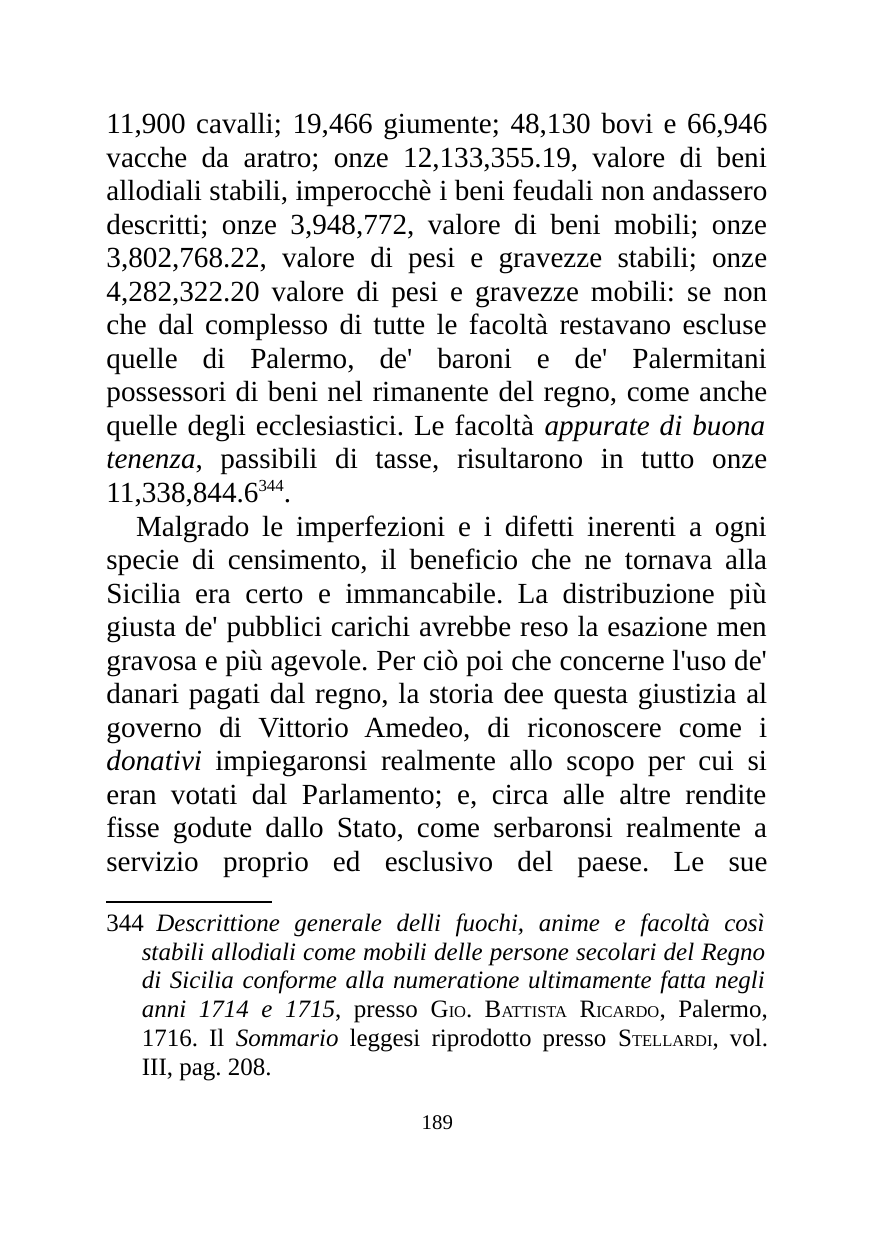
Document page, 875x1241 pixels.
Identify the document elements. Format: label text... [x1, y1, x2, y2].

text 11,900 cavalli; 19,466 giumente; 48,130 bovi e 66,946 vacche da aratro; onze 12,133,355.19, valore di beni allodiali stabili, imperocchè i beni feudali non andassero descritti; onze 3,948,772, valore di beni mobili; onze 3,802,768.22, valore di pesi e gravezze stabili; onze 4,282,322.20 valore di pesi e gravezze mobili: se non che dal complesso di tutte le facoltà restavano escluse quelle di Palermo, de' baroni e de' Palermitani possessori di beni nel rimanente del regno, come anche quelle degli ecclesiastici. Le facoltà appurate di buona tenenza, passibili di tasse, risultarono in tutto onze 11,338,844.6. [106, 106, 768, 509]
text Malgrado le imperfezioni e i difetti inerenti a ogni specie di censimento, il beneficio che ne tornava alla Sicilia era certo e immancabile. La distribuzione più giusta de' pubblici carichi avrebbe reso la esazione men gravosa e più agevole. Per ciò poi che concerne l'uso de' danari pagati dal regno, la storia dee questa giustizia al governo di Vittorio Amedeo, di riconoscere come i donativi impiegaronsi realmente allo scopo per cui si eran votati dal Parlamento; e, circa alle altre rendite fisse godute dallo Stato, come serbaronsi realmente a servizio proprio ed esclusivo del paese. Le sue [106, 509, 768, 878]
text Descrittione generale delli fuochi, anime e facoltà così stabili allodiali come mobili delle persone secolari del Regno di Sicilia conforme alla numeratione ultimamente fatta negli anni 1714 e 1715, presso Gio. Battista Ricardo, Palermo, 1716. Il Sommario leggesi riprodotto presso Stellardi, vol. III, pag. 208. [106, 908, 768, 1080]
